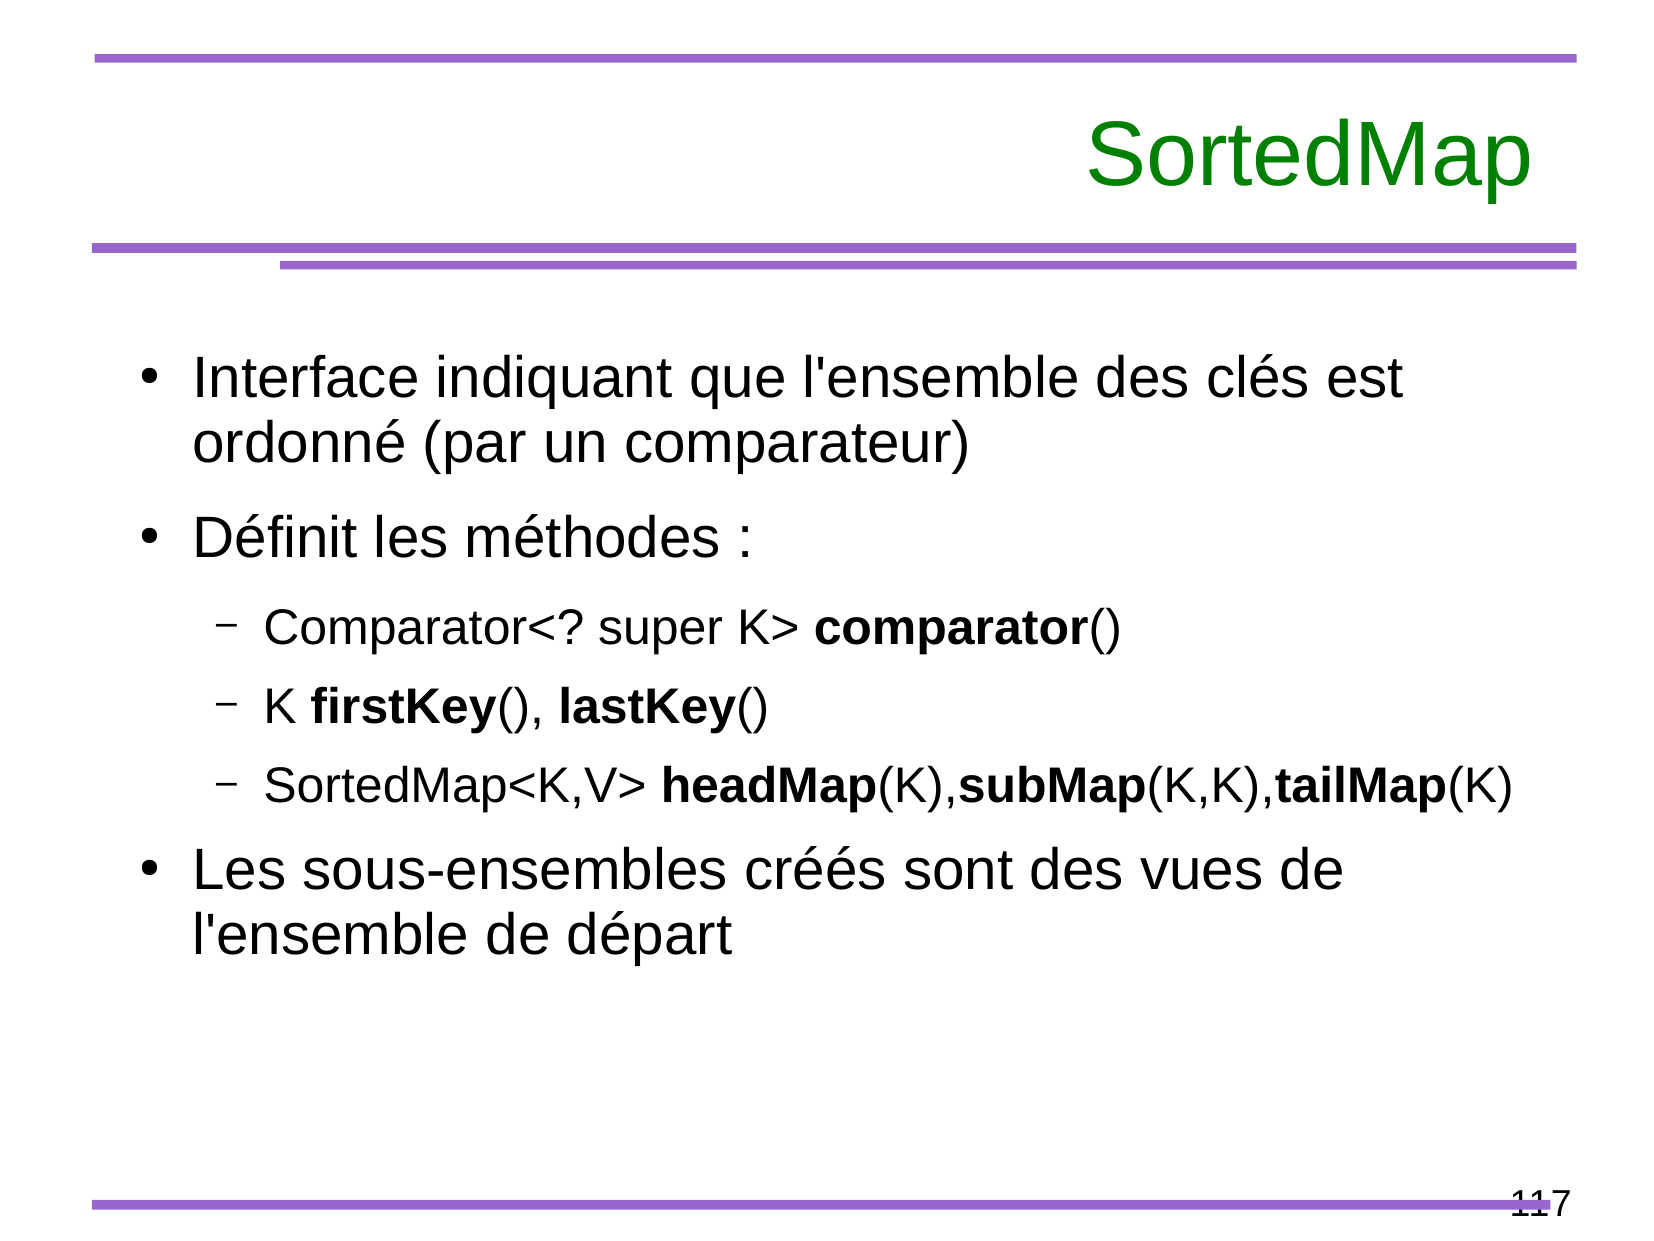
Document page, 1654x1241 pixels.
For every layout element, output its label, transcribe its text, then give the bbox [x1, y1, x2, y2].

list Interface indiquant que l'ensemble des clés est ordonné (par un comparateur) Définit les méthodes : Comparator<? super K> comparator() K firstKey(), lastKey() SortedMap<K,V> headMap(K),subMap(K,K),tailMap(K) Les sous-ensembles créés sont des vues de l'ensemble de départ [121, 344, 1534, 1127]
title SortedMap [121, 49, 1534, 257]
